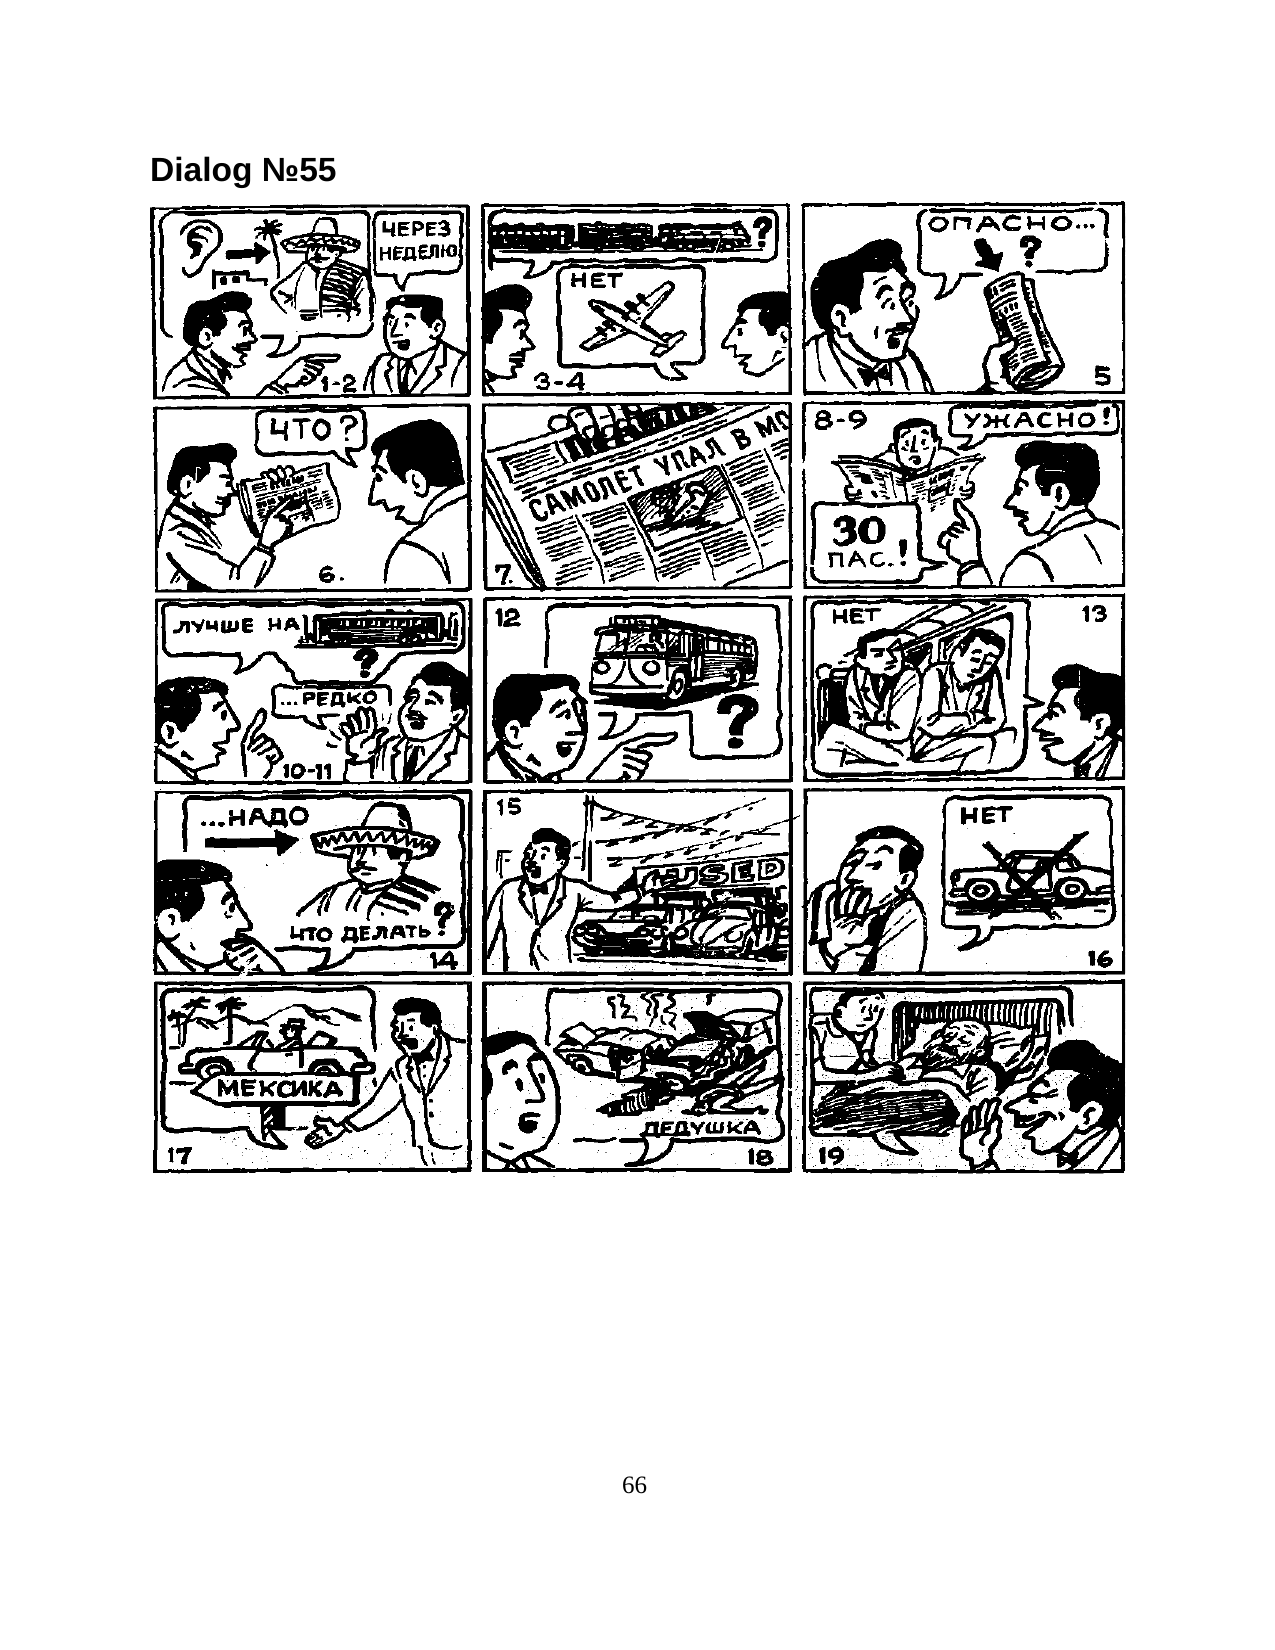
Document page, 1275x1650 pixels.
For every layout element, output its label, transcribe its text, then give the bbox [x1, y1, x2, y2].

subtitle Dialog №55 [150, 150, 1125, 189]
picture [150, 201, 1125, 1177]
